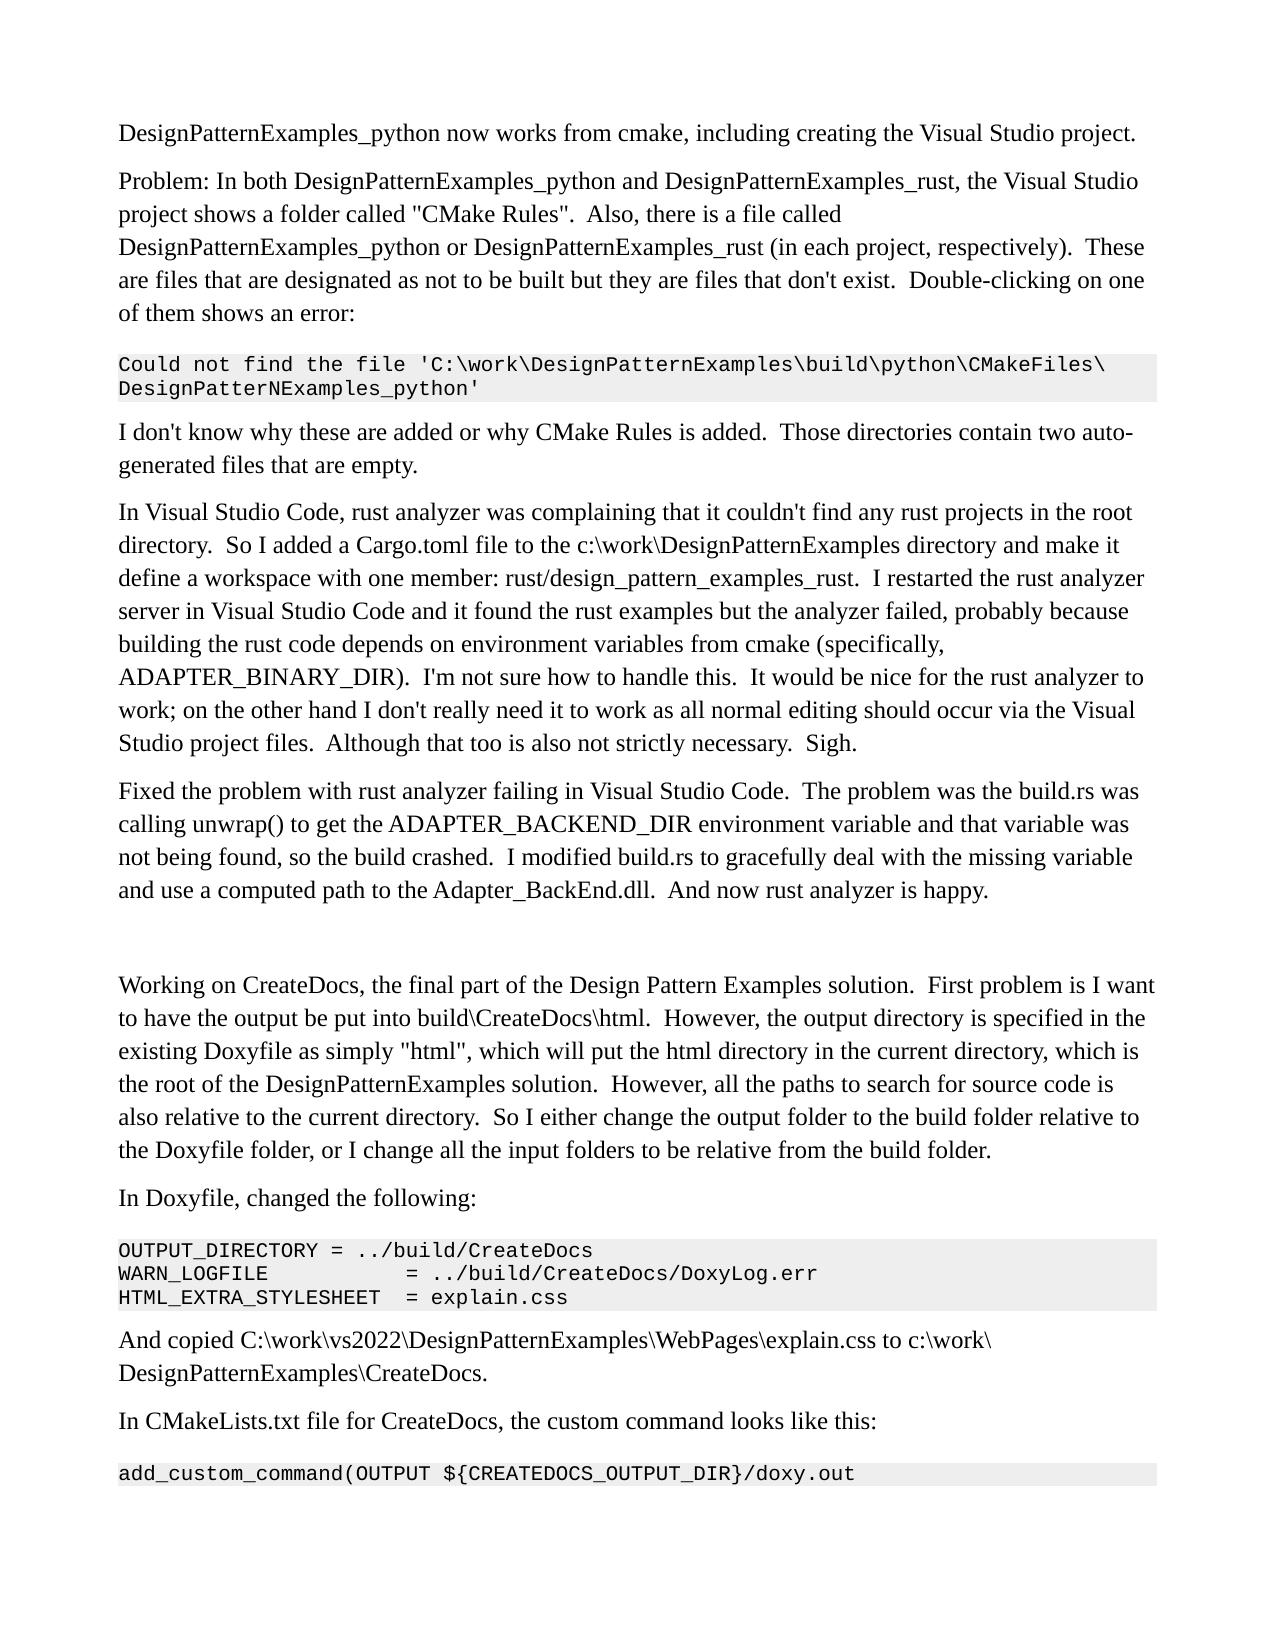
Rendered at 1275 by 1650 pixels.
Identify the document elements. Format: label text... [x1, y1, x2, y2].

text Problem: In both DesignPatternExamples_python and DesignPatternExamples_rust, the Visual Studio project shows a folder called "CMake Rules". Also, there is a file called DesignPatternExamples_python or DesignPatternExamples_rust (in each project, respectively). These are files that are designated as not to be built but they are files that don't exist. Double-clicking on one of them shows an error: [118, 166, 1157, 327]
text In CMakeLists.txt file for CreateDocs, the custom command looks like this: [118, 1406, 1157, 1435]
text OUTPUT_DIRECTORY = ../build/CreateDocs [118, 1239, 1157, 1263]
text In Visual Studio Code, rust analyzer was complaining that it couldn't find any rust projects in the root directory. So I added a Cargo.toml file to the c:\work\DesignPatternExamples directory and make it define a workspace with one member: rust/design_pattern_examples_rust. I restarted the rust analyzer server in Visual Studio Code and it found the rust examples but the analyzer failed, probably because building the rust code depends on environment variables from cmake (specifically, ADAPTER_BINARY_DIR). I'm not sure how to handle this. It would be nice for the rust analyzer to work; on the other hand I don't really need it to work as all normal editing should occur via the Visual Studio project files. Although that too is also not strictly necessary. Sigh. [118, 497, 1157, 757]
text Working on CreateDocs, the final part of the Design Pattern Examples solution. First problem is I want to have the output be put into build\CreateDocs\html. However, the output directory is specified in the existing Doxyfile as simply "html", which will put the html directory in the current directory, which is the root of the DesignPatternExamples solution. However, all the paths to search for source code is also relative to the current directory. So I either change the output folder to the build folder relative to the Doxyfile folder, or I change all the input folders to be relative from the build folder. [118, 970, 1157, 1164]
text HTML_EXTRA_STYLESHEET = explain.css [118, 1287, 1157, 1311]
text And copied C:\work\vs2022\DesignPatternExamples\WebPages\explain.css to c:\work\DesignPatternExamples\CreateDocs. [118, 1326, 1157, 1387]
text Could not find the file 'C:\work\DesignPatternExamples\build\python\CMakeFiles\DesignPatterNExamples_python' [118, 354, 1157, 402]
text Fixed the problem with rust analyzer failing in Visual Studio Code. The problem was the build.rs was calling unwrap() to get the ADAPTER_BACKEND_DIR environment variable and that variable was not being found, so the build crashed. I modified build.rs to gracefully deal with the missing variable and use a computed path to the Adapter_BackEnd.dll. And now rust analyzer is happy. [118, 776, 1157, 904]
text In Doxyfile, changed the following: [118, 1183, 1157, 1212]
text I don't know why these are added or why CMake Rules is added. Those directories contain two auto-generated files that are empty. [118, 417, 1157, 478]
text add_custom_command(OUTPUT ${CREATEDOCS_OUTPUT_DIR}/doxy.out [118, 1463, 1157, 1486]
text WARN_LOGFILE = ../build/CreateDocs/DoxyLog.err [118, 1263, 1157, 1287]
text DesignPatternExamples_python now works from cmake, including creating the Visual Studio project. [118, 118, 1157, 147]
